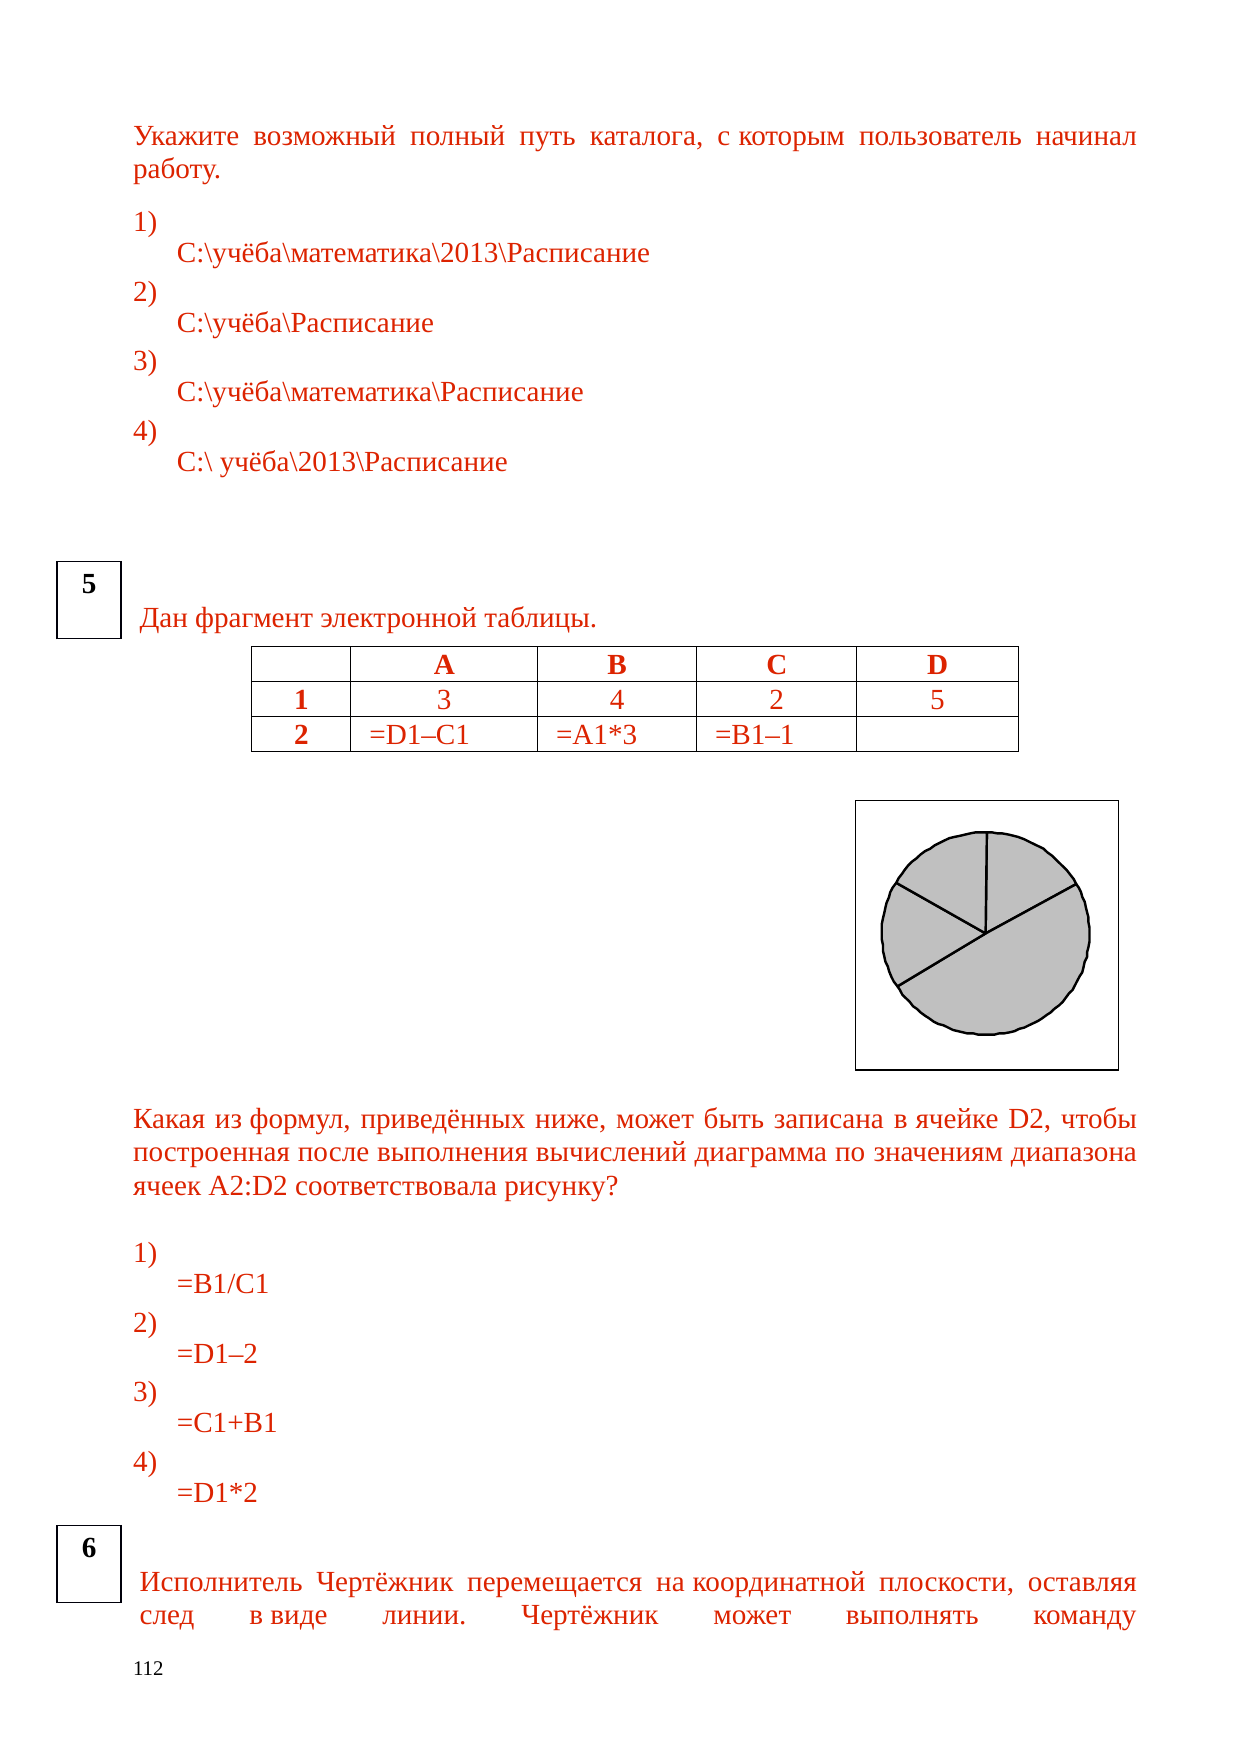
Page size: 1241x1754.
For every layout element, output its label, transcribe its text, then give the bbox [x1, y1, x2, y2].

table_header 1) [133, 1233, 177, 1303]
table_cell C:\учёба\Расписание [177, 271, 1108, 341]
table_cell =B1–1 [697, 717, 856, 751]
table_header A [351, 647, 537, 681]
table_cell =A1*3 [538, 717, 696, 751]
table_cell =D1–2 [177, 1303, 1108, 1372]
text Укажите возможный полный путь каталога, с которым пользователь начинал работу. [133, 118, 1137, 185]
table_header C:\учёба\математика\2013\Расписание [177, 202, 1108, 271]
table_header 1) [133, 202, 177, 271]
table_cell =D1*2 [177, 1442, 1108, 1511]
text 6 [60, 1528, 118, 1600]
table_header B [538, 647, 696, 681]
text Дан фрагмент электронной таблицы. [133, 600, 1137, 634]
table_cell 3 [351, 682, 537, 716]
text Какая из формул, приведённых ниже, может быть записана в ячейке D2, чтобы построенная после выполнения вычислений диаграмма по значениям диапазона ячеек A2:D2 соответствовала рисунку? [133, 1101, 1137, 1201]
table_header D [857, 647, 1018, 681]
table_cell 4) [133, 410, 177, 480]
table_header [838, 782, 1137, 1088]
table_cell 2 [252, 717, 350, 751]
table_header =B1/C1 [177, 1233, 1108, 1303]
table_header C [697, 647, 856, 681]
table_cell C:\учёба\математика\Расписание [177, 341, 1108, 410]
table_cell =С1+B1 [177, 1372, 1108, 1442]
table_cell =D1–C1 [351, 717, 537, 751]
table_cell 2 [697, 682, 856, 716]
table_cell [857, 717, 1018, 751]
table_cell 2) [133, 271, 177, 341]
table_cell 5 [857, 682, 1018, 716]
table_cell 3) [133, 341, 177, 410]
table_cell 4) [133, 1442, 177, 1511]
text Исполнитель Чертёжник перемещается на координатной плоскости, оставляя след в виде линии. Чертёжник может выполнять команду [133, 1564, 1137, 1631]
table_header [252, 647, 350, 681]
table_cell 4 [538, 682, 696, 716]
table_cell 3) [133, 1372, 177, 1442]
text 5 [60, 564, 118, 636]
table_cell C:\ учёба\2013\Расписание [177, 410, 1108, 480]
table_cell 1 [252, 682, 350, 716]
table_cell 2) [133, 1303, 177, 1372]
